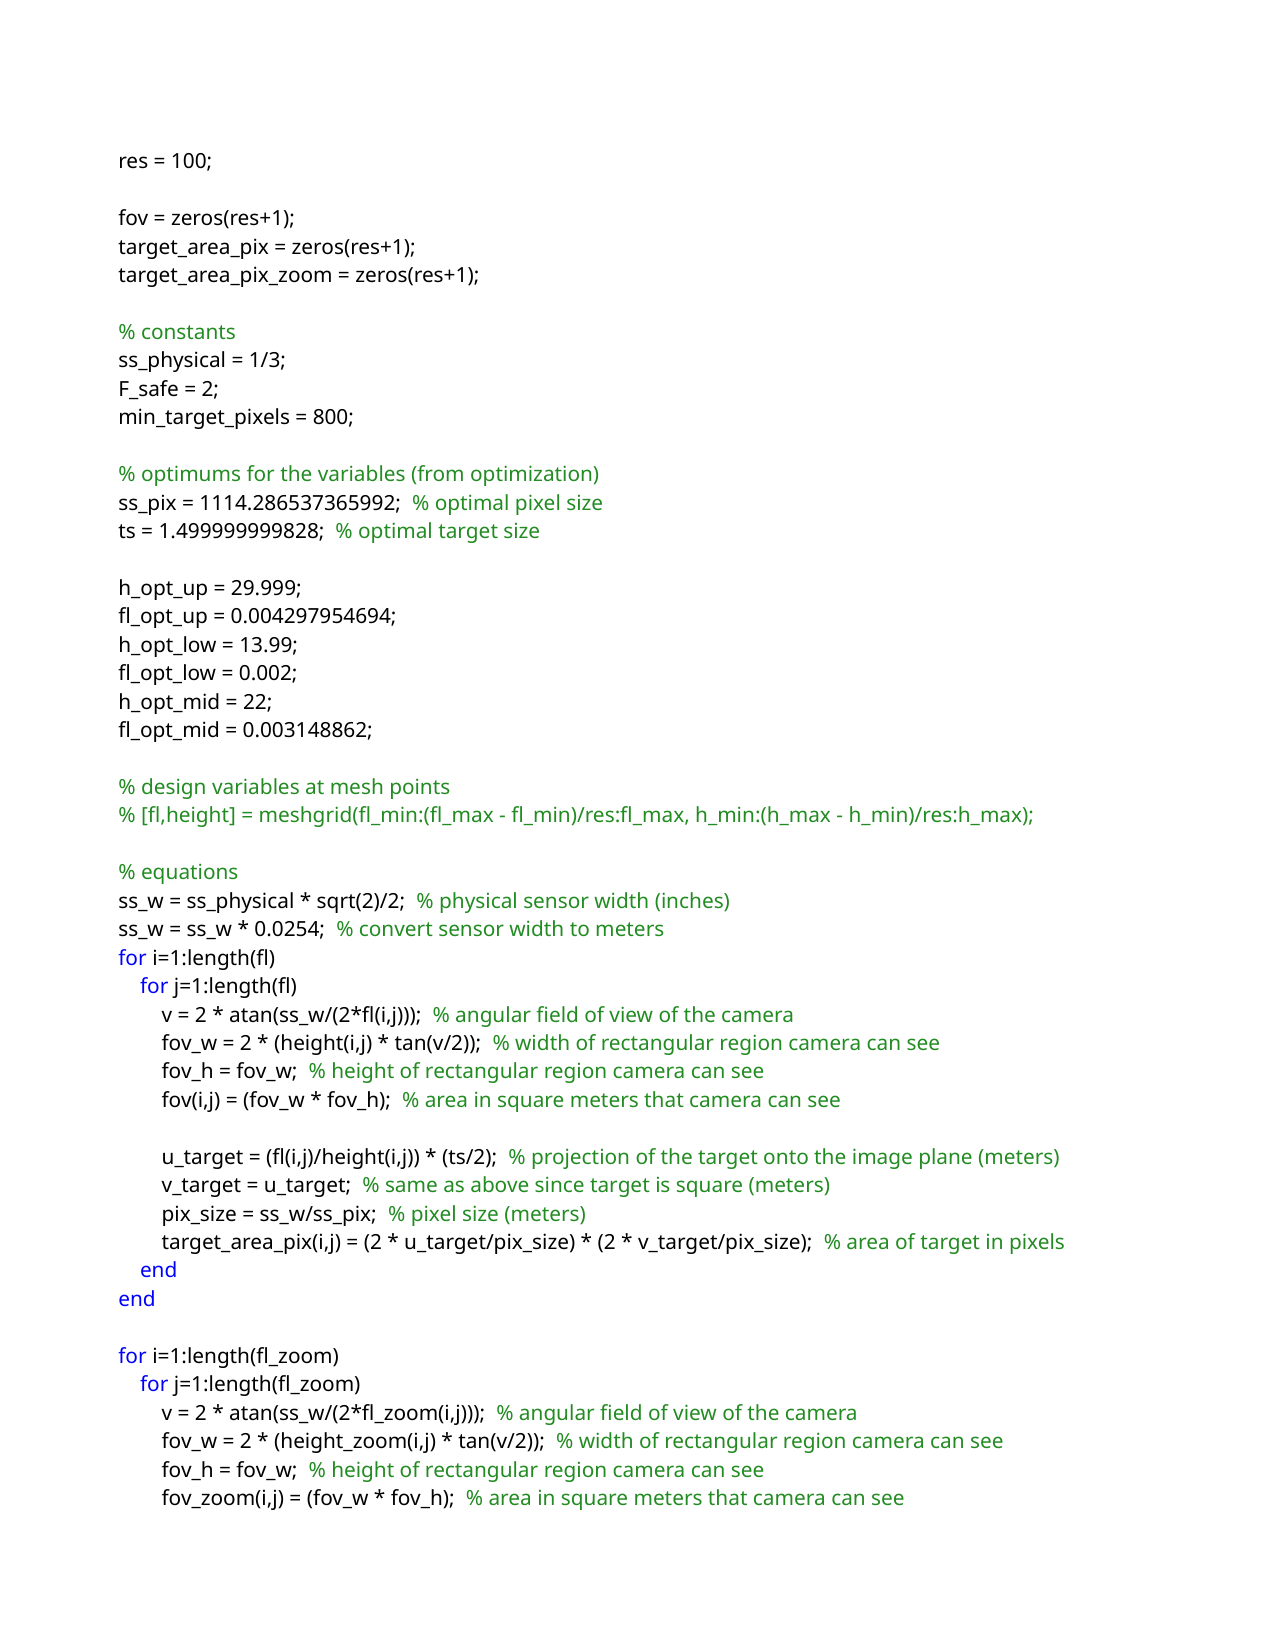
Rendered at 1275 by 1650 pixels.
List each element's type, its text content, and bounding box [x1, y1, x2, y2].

text fov_zoom(i,j) = (fov_w * fov_h); % area in square meters that camera can see [118, 1483, 1157, 1512]
text % design variables at mesh points [118, 772, 1157, 801]
text for i=1:length(fl_zoom) [118, 1341, 1157, 1369]
text ts = 1.499999999828; % optimal target size [118, 516, 1157, 545]
text v = 2 * atan(ss_w/(2*fl(i,j))); % angular field of view of the camera [118, 1000, 1157, 1028]
text target_area_pix(i,j) = (2 * u_target/pix_size) * (2 * v_target/pix_size); % area of target in pixels [118, 1227, 1157, 1256]
text h_opt_low = 13.99; [118, 630, 1157, 658]
text fov = zeros(res+1); [118, 203, 1157, 232]
text fl_opt_up = 0.004297954694; [118, 602, 1157, 630]
text pix_size = ss_w/ss_pix; % pixel size (meters) [118, 1199, 1157, 1227]
text for j=1:length(fl) [118, 971, 1157, 1000]
text target_area_pix = zeros(res+1); [118, 232, 1157, 260]
text res = 100; [118, 147, 1157, 175]
text u_target = (fl(i,j)/height(i,j)) * (ts/2); % projection of the target onto the image plane (meters) [118, 1142, 1157, 1170]
text fov_w = 2 * (height_zoom(i,j) * tan(v/2)); % width of rectangular region camera can see [118, 1426, 1157, 1455]
text fov_w = 2 * (height(i,j) * tan(v/2)); % width of rectangular region camera can see [118, 1028, 1157, 1057]
text ss_physical = 1/3; [118, 346, 1157, 374]
text % constants [118, 317, 1157, 346]
text for i=1:length(fl) [118, 943, 1157, 971]
text v = 2 * atan(ss_w/(2*fl_zoom(i,j))); % angular field of view of the camera [118, 1398, 1157, 1426]
text F_safe = 2; [118, 374, 1157, 402]
text % [fl,height] = meshgrid(fl_min:(fl_max - fl_min)/res:fl_max, h_min:(h_max - h_min)/res:h_max); [118, 801, 1157, 829]
text ss_w = ss_physical * sqrt(2)/2; % physical sensor width (inches) [118, 886, 1157, 914]
text h_opt_up = 29.999; [118, 573, 1157, 602]
text h_opt_mid = 22; [118, 687, 1157, 715]
text ss_pix = 1114.286537365992; % optimal pixel size [118, 488, 1157, 516]
text end [118, 1284, 1157, 1312]
text % optimums for the variables (from optimization) [118, 459, 1157, 488]
text fov(i,j) = (fov_w * fov_h); % area in square meters that camera can see [118, 1085, 1157, 1113]
text fl_opt_low = 0.002; [118, 658, 1157, 687]
text % equations [118, 857, 1157, 886]
text fl_opt_mid = 0.003148862; [118, 715, 1157, 744]
text for j=1:length(fl_zoom) [118, 1369, 1157, 1398]
text target_area_pix_zoom = zeros(res+1); [118, 260, 1157, 289]
text v_target = u_target; % same as above since target is square (meters) [118, 1170, 1157, 1199]
text fov_h = fov_w; % height of rectangular region camera can see [118, 1455, 1157, 1483]
text ss_w = ss_w * 0.0254; % convert sensor width to meters [118, 914, 1157, 943]
text end [118, 1256, 1157, 1284]
text fov_h = fov_w; % height of rectangular region camera can see [118, 1057, 1157, 1085]
text min_target_pixels = 800; [118, 402, 1157, 431]
